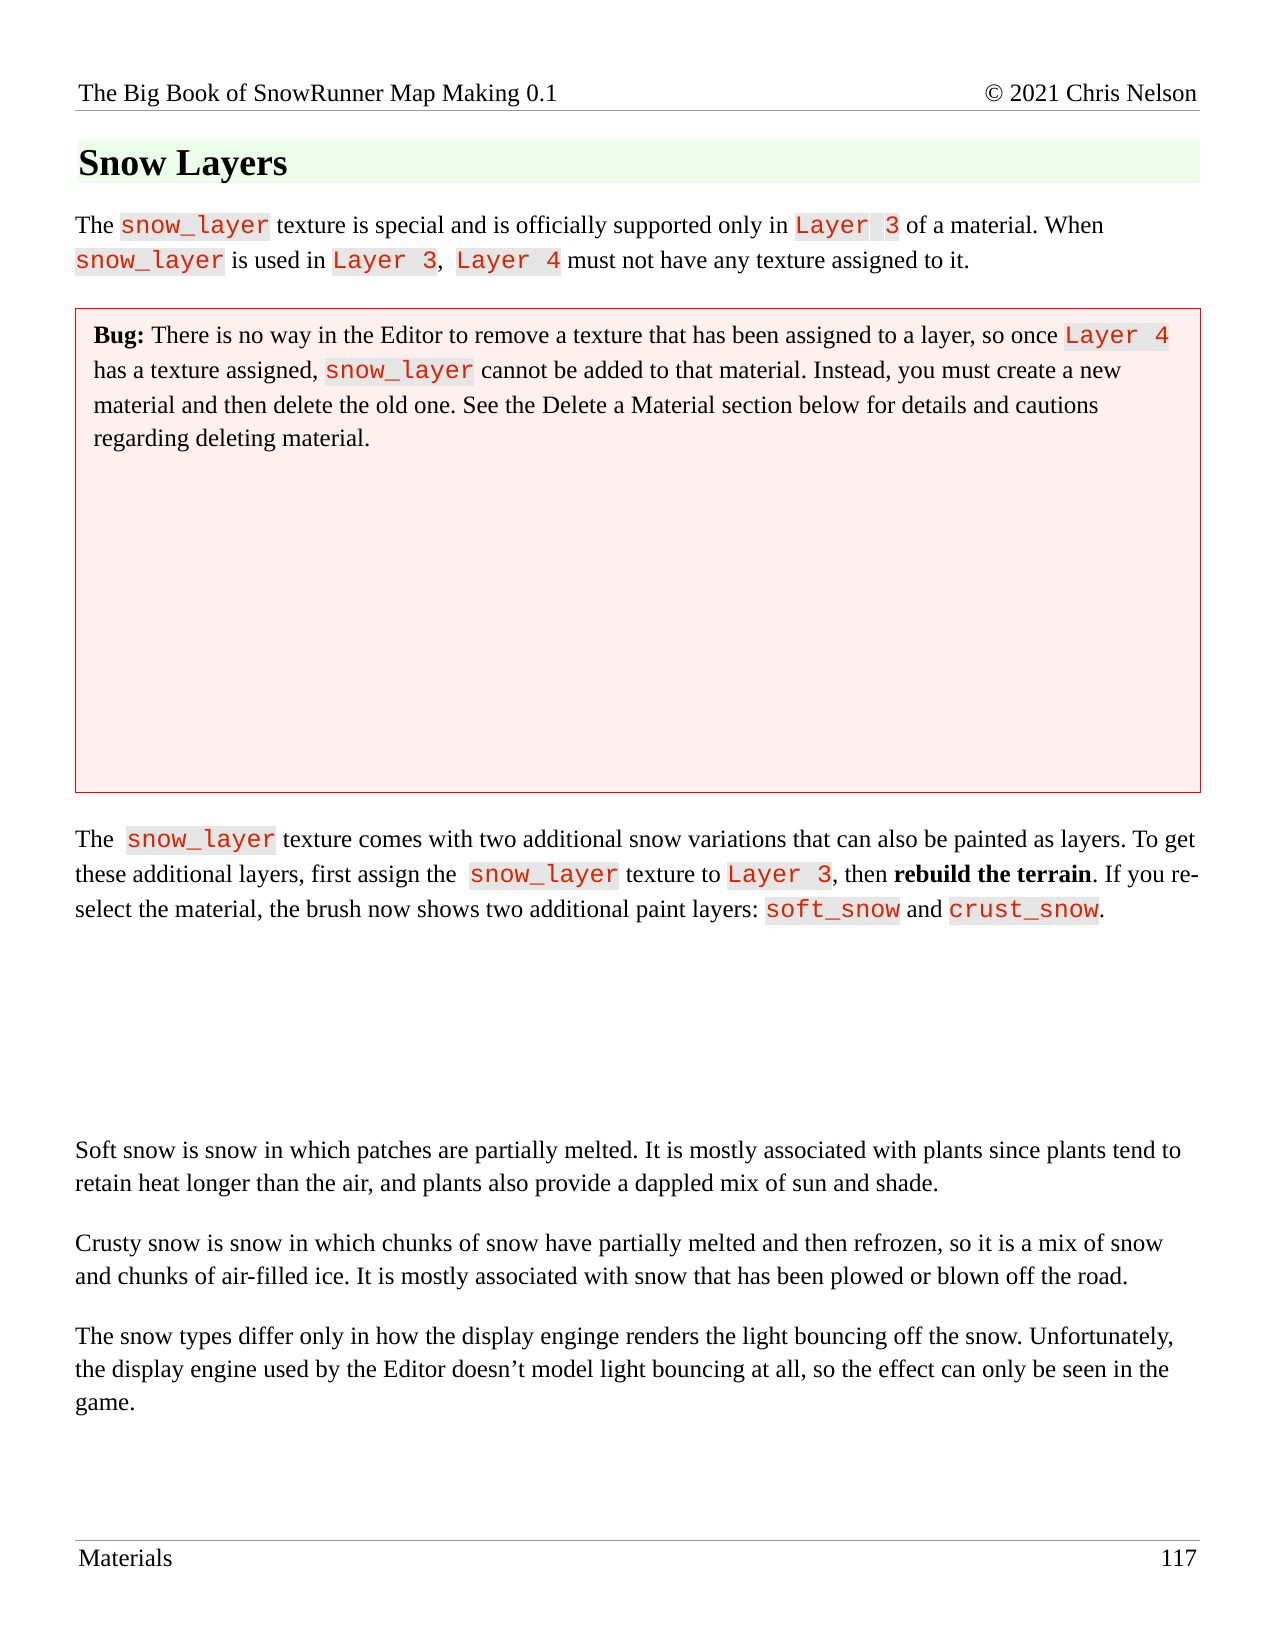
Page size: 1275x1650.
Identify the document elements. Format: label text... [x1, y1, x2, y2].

text Soft snow is snow in which patches are partially melted. It is mostly associated with plants since plants tend to retain heat longer than the air, and plants also provide a dappled mix of sun and shade. [75, 1135, 1200, 1197]
text The snow_layer texture comes with two additional snow variations that can also be painted as layers. To get these additional layers, first assign the snow_layer texture to Layer 3, then rebuild the terrain. If you re-select the material, the brush now shows two additional paint layers: soft_snow and crust_snow. [75, 824, 1200, 925]
text The snow types differ only in how the display enginge renders the light bouncing off the snow. Unfortunately, the display engine used by the Editor doesn’t model light bouncing at all, so the effect can only be seen in the game. [75, 1321, 1200, 1416]
text Crusty snow is snow in which chunks of snow have partially melted and then refrozen, so it is a mix of snow and chunks of air-filled ice. It is mostly associated with snow that has been plowed or blown off the road. [75, 1228, 1200, 1290]
subtitle Snow Layers [78, 140, 1200, 183]
text The snow_layer texture is special and is officially supported only in Layer 3 of a material. When snow_layer is used in Layer 3, Layer 4 must not have any texture assigned to it. [75, 211, 1200, 276]
list There is no way in the Editor to remove a texture that has been assigned to a layer, so once Layer 4 has a texture assigned, snow_layer cannot be added to that material. Instead, you must create a new material and then delete the old one. See the Delete a Material section below for details and cautions regarding deleting material. [76, 309, 1200, 452]
